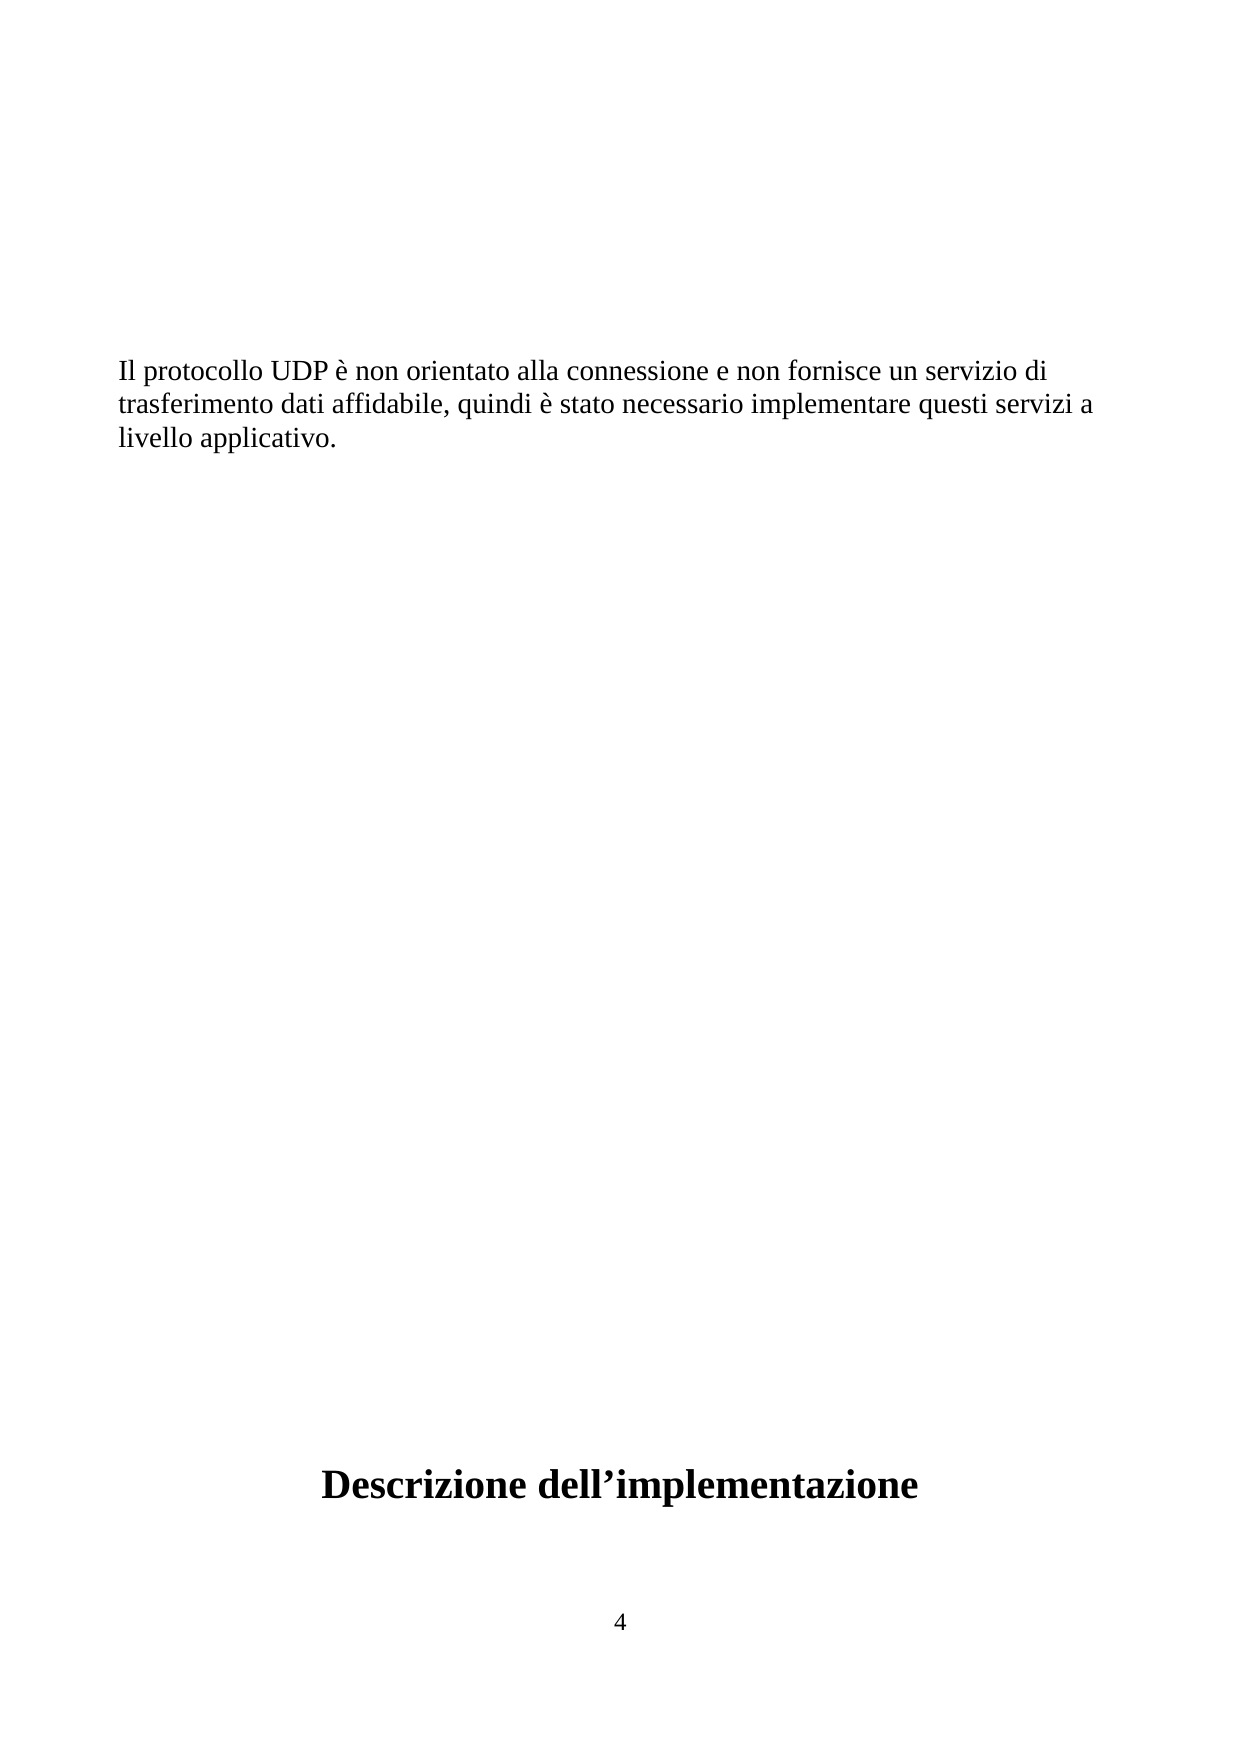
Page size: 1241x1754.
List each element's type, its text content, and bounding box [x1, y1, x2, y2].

text Descrizione dell’implementazione [118, 1460, 1122, 1508]
text Il protocollo UDP è non orientato alla connessione e non fornisce un servizio di trasferimento dati affidabile, quindi è stato necessario implementare questi servizi a livello applicativo. [118, 353, 1122, 453]
